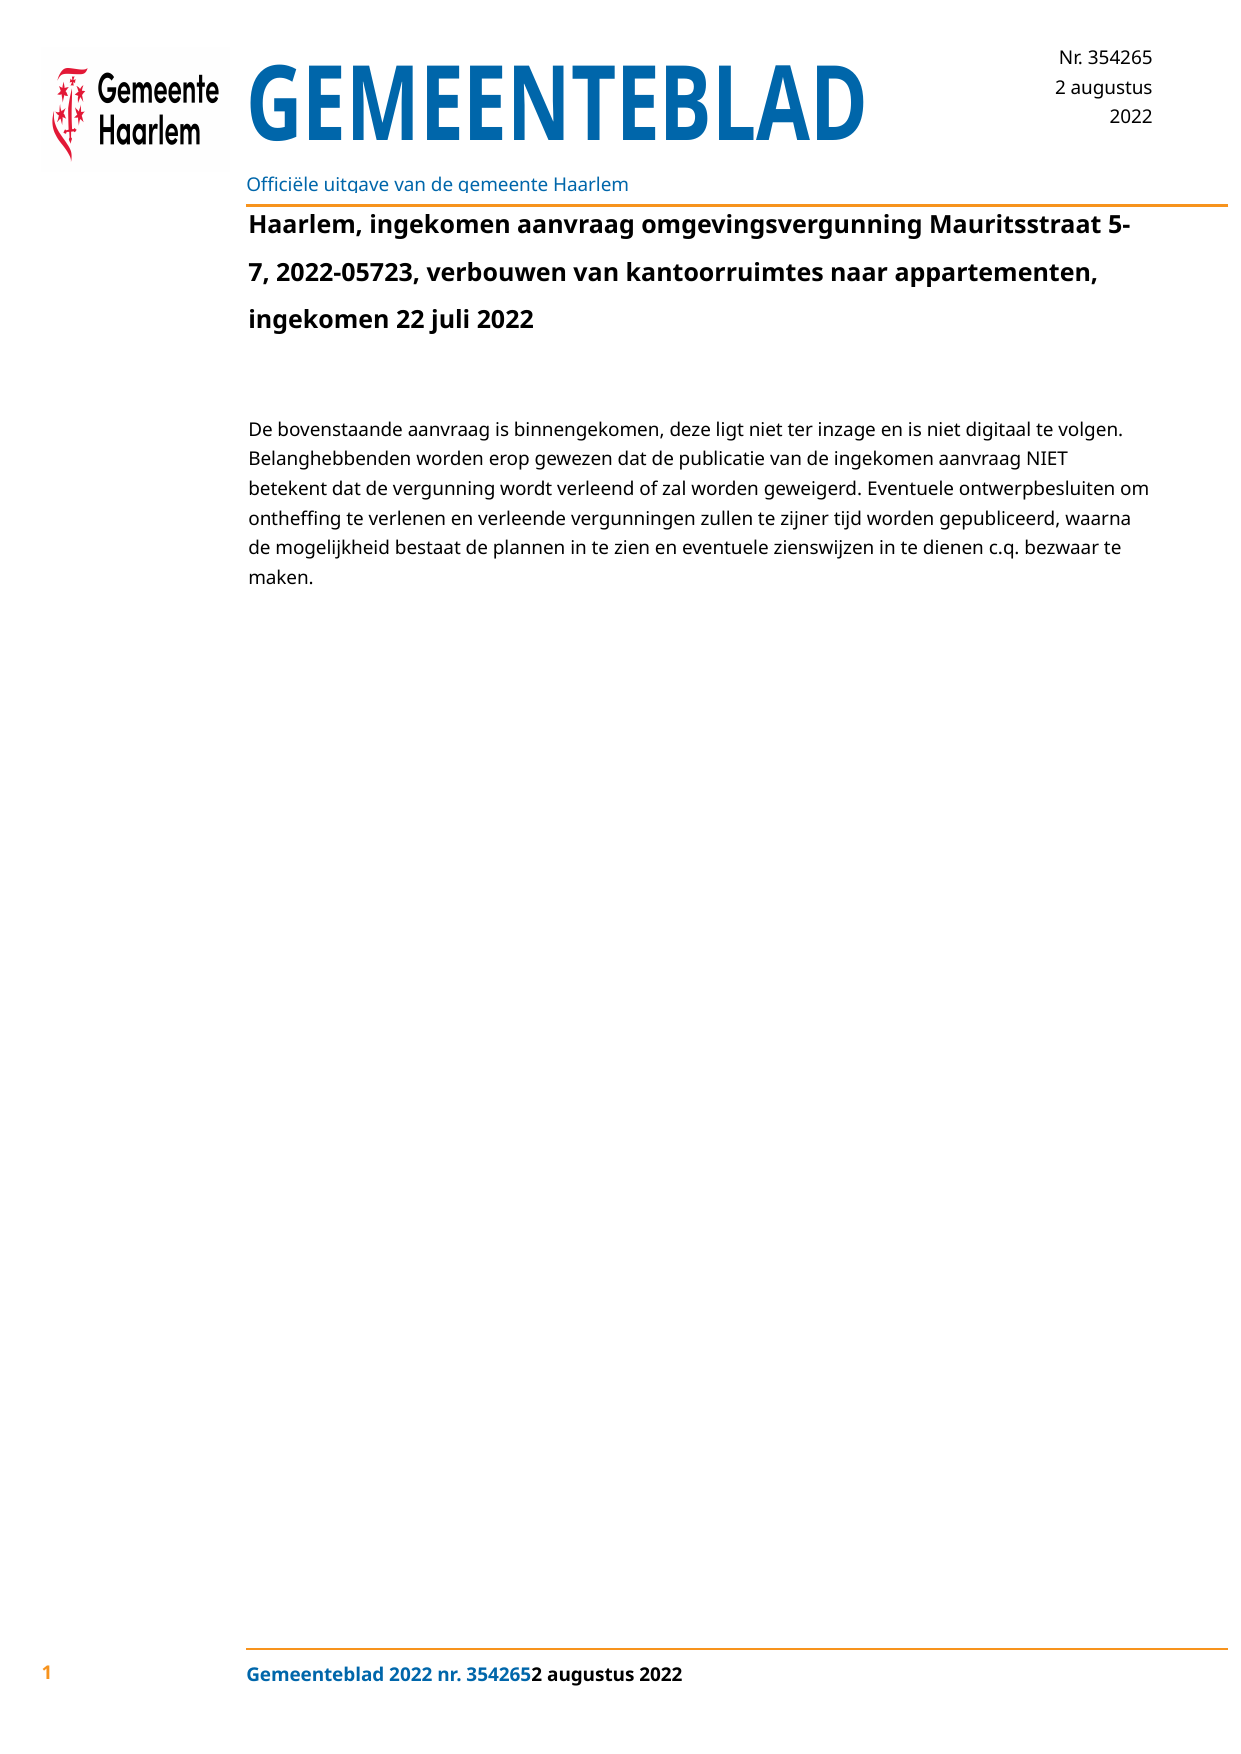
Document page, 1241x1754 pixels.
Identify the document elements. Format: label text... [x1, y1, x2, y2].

text De bovenstaande aanvraag is binnengekomen, deze ligt niet ter inzage en is niet digitaal te volgen. Belanghebbenden worden erop gewezen dat de publicatie van de ingekomen aanvraag NIET betekent dat de vergunning wordt verleend of zal worden geweigerd. Eventuele ontwerpbesluiten om ontheffing te verlenen en verleende vergunningen zullen te zijner tijd worden gepubliceerd, waarna de mogelijkheid bestaat de plannen in te zien en eventuele zienswijzen in te dienen c.q. bezwaar te maken. [248, 416, 1152, 589]
text Haarlem, ingekomen aanvraag omgevingsvergunning Mauritsstraat 5-7, 2022-05723, verbouwen van kantoorruimtes naar appartementen, ingekomen 22 juli 2022 [248, 207, 1152, 336]
picture [41, 47, 231, 172]
